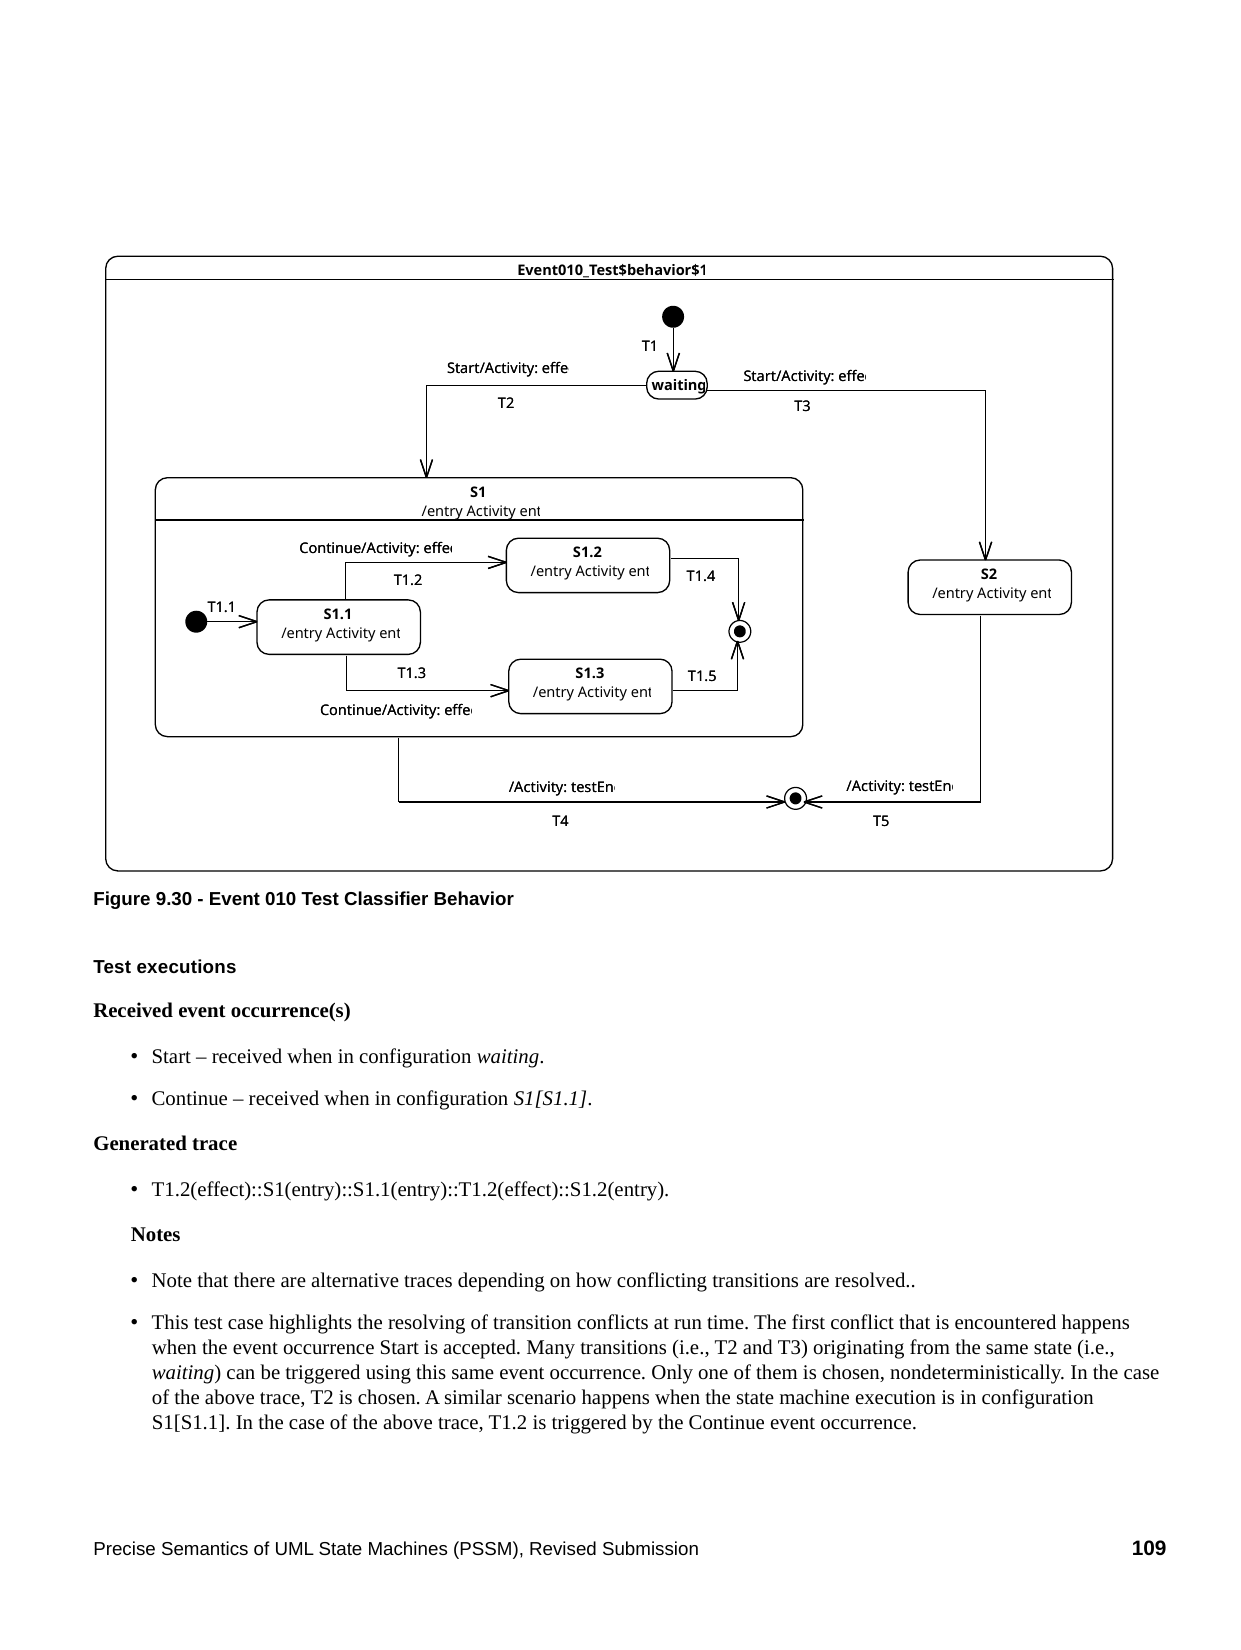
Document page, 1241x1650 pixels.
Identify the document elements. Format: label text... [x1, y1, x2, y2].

list Start – received when in configuration waiting. [131, 1043, 1164, 1068]
list T1.2(effect)::S1(entry)::S1.1(entry)::T1.2(effect)::S1.2(entry). [131, 1176, 1164, 1201]
text Generated trace [93, 1131, 1164, 1155]
list This test case highlights the resolving of transition conflicts at run time. The first conflict that is encountered happens when the event occurrence Start is accepted. Many transitions (i.e., T2 and T3) originating from the same state (i.e., waiting) can be triggered using this same event occurrence. Only one of them is chosen, nondeterministically. In the case of the above trace, T2 is chosen. A similar scenario happens when the state machine execution is in configuration S1[S1.1]. In the case of the above trace, T1.2 is triggered by the Continue event occurrence. [131, 1309, 1164, 1434]
text Figure 9.30 - Event 010 Test Classifier Behavior [93, 243, 1127, 910]
text Notes [131, 1222, 1164, 1246]
text Received event occurrence(s) [93, 998, 1164, 1022]
list Note that there are alternative traces depending on how conflicting transitions are resolved.. [131, 1267, 1164, 1292]
subtitle Test executions [93, 956, 1164, 977]
list Continue – received when in configuration S1[S1.1]. [131, 1085, 1164, 1110]
